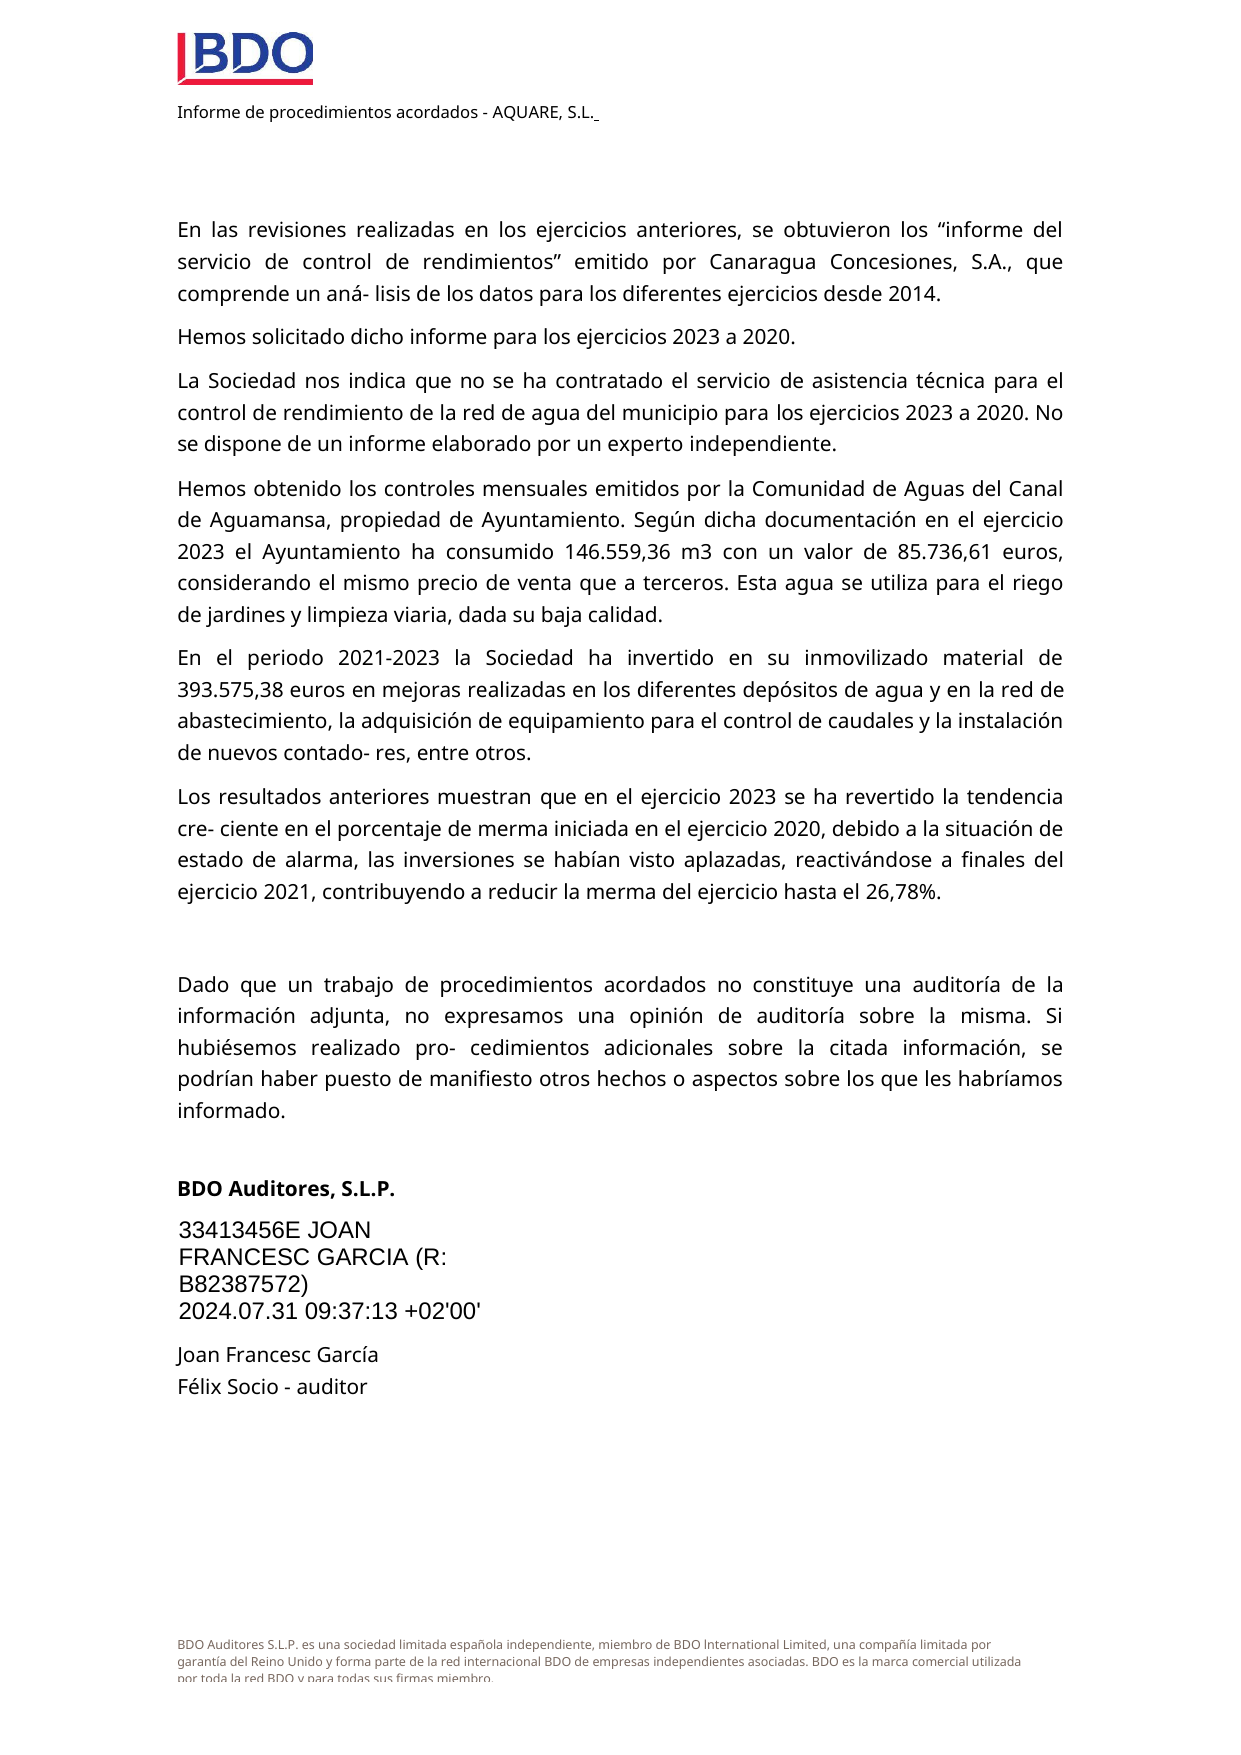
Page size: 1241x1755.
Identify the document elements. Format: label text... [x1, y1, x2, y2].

text 33413456E JOAN FRANCESC GARCIA (R: B82387572) [178, 1217, 501, 1297]
subtitle BDO Auditores, S.L.P. [177, 1174, 1120, 1202]
text La Sociedad nos indica que no se ha contratado el servicio de asistencia técnica para el control de rendimiento de la red de agua del municipio para los ejercicios 2023 a 2020. No se dispone de un informe elaborado por un experto independiente. [177, 366, 1064, 458]
text Dado que un trabajo de procedimientos acordados no constituye una auditoría de la información adjunta, no expresamos una opinión de auditoría sobre la misma. Si hubiésemos realizado pro- cedimientos adicionales sobre la citada información, se podrían haber puesto de manifiesto otros hechos o aspectos sobre los que les habríamos informado. [177, 970, 1064, 1124]
text En las revisiones realizadas en los ejercicios anteriores, se obtuvieron los “informe del servicio de control de rendimientos” emitido por Canaragua Concesiones, S.A., que comprende un aná- lisis de los datos para los diferentes ejercicios desde 2014. [177, 215, 1064, 307]
text Los resultados anteriores muestran que en el ejercicio 2023 se ha revertido la tendencia cre- ciente en el porcentaje de merma iniciada en el ejercicio 2020, debido a la situación de estado de alarma, las inversiones se habían visto aplazadas, reactivándose a finales del ejercicio 2021, contribuyendo a reducir la merma del ejercicio hasta el 26,78%. [177, 782, 1064, 906]
text Hemos obtenido los controles mensuales emitidos por la Comunidad de Aguas del Canal de Aguamansa, propiedad de Ayuntamiento. Según dicha documentación en el ejercicio 2023 el Ayuntamiento ha consumido 146.559,36 m3 con un valor de 85.736,61 euros, considerando el mismo precio de venta que a terceros. Esta agua se utiliza para el riego de jardines y limpieza viaria, dada su baja calidad. [177, 474, 1064, 628]
text Joan Francesc García Félix Socio - auditor [177, 1340, 428, 1400]
text Hemos solicitado dicho informe para los ejercicios 2023 a 2020. [177, 322, 1120, 351]
text 2024.07.31 09:37:13 +02'00' [178, 1297, 1120, 1325]
text En el periodo 2021-2023 la Sociedad ha invertido en su inmovilizado material de 393.575,38 euros en mejoras realizadas en los diferentes depósitos de agua y en la red de abastecimiento, la adquisición de equipamiento para el control de caudales y la instalación de nuevos contado- res, entre otros. [177, 643, 1064, 767]
